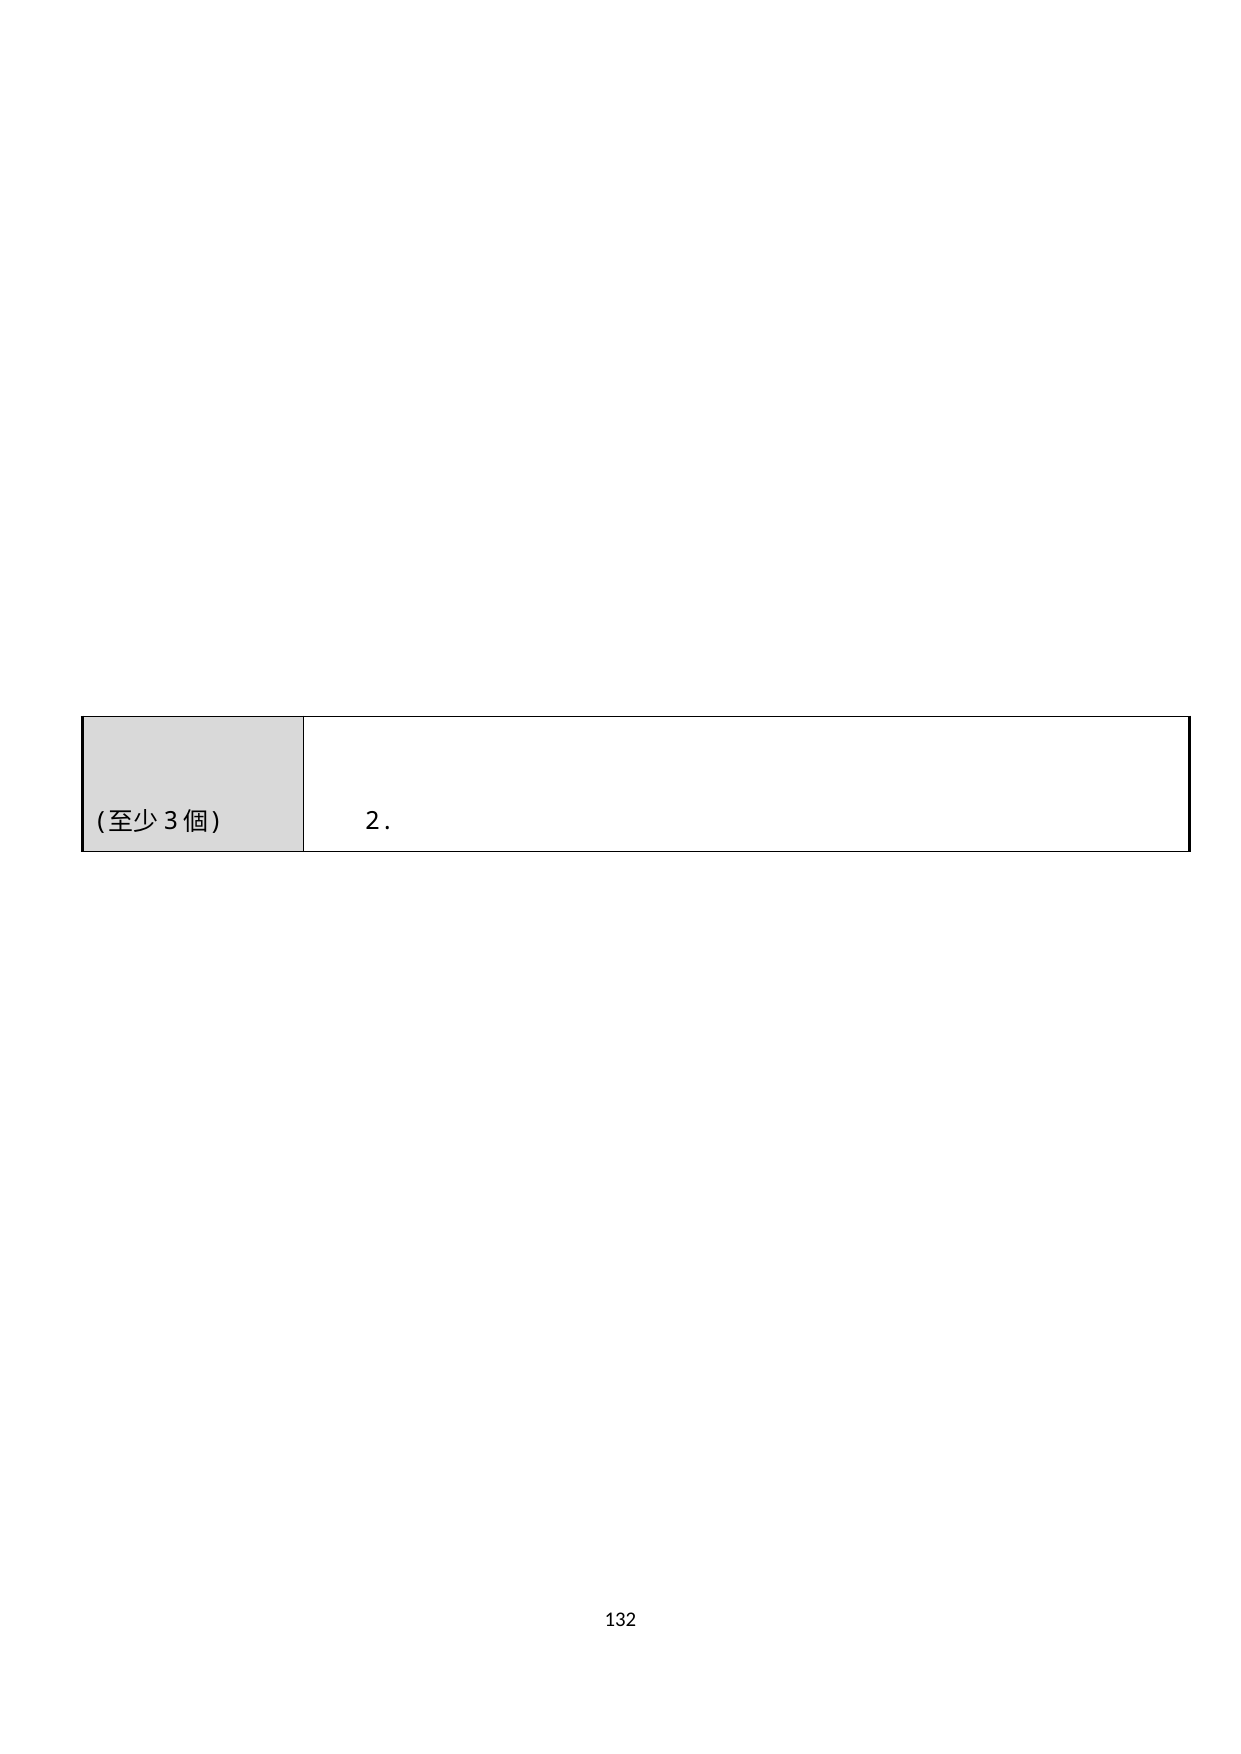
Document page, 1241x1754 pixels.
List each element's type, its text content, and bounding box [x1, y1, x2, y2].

table_cell 2. [304, 717, 1188, 851]
table_cell (至少3個) [84, 717, 303, 851]
